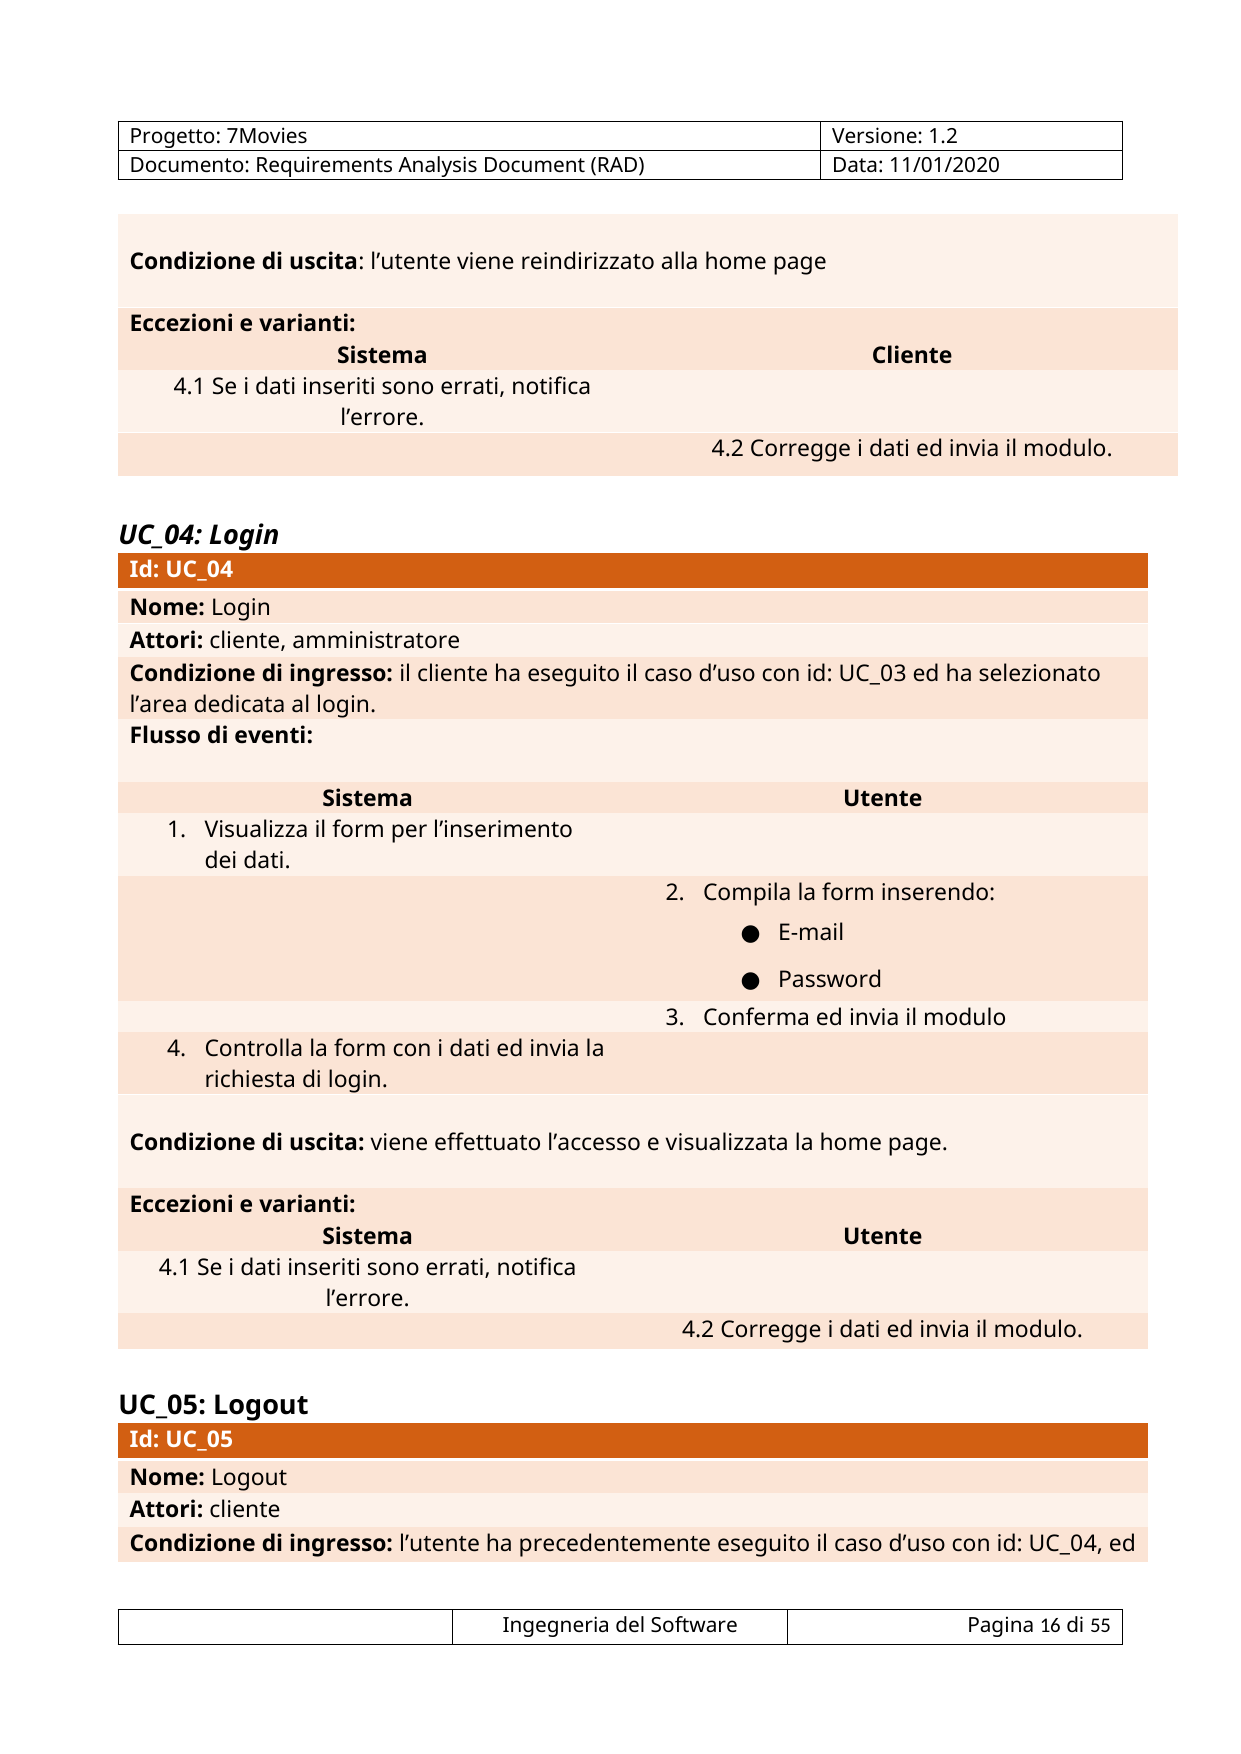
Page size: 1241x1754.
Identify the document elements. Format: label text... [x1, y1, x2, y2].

table_cell Sistema [118, 782, 617, 813]
table_cell Flusso di eventi: [118, 719, 617, 782]
table_cell Utente [617, 1188, 1148, 1251]
table_cell Cliente [646, 308, 1178, 370]
table_cell Attori: cliente [118, 1493, 1148, 1527]
table_cell Attori: cliente, amministratore [118, 624, 1148, 657]
table_cell Eccezioni e varianti: Sistema [118, 1188, 617, 1251]
text UC_05: Logout [118, 1386, 1122, 1422]
table_cell Nome: Login [118, 591, 1148, 623]
table_cell [617, 1251, 1148, 1313]
table_cell [118, 1001, 617, 1032]
table_header Id: UC_05 [118, 1423, 1148, 1458]
table_header Id: UC_04 [118, 553, 1148, 588]
table_cell [118, 1313, 617, 1349]
table_cell 4.2 Corregge i dati ed invia il modulo. [646, 433, 1178, 476]
table_cell Condizione di ingresso: il cliente ha eseguito il caso d’uso con id: UC_03 ed ha selezionato l’area dedicata al login. [118, 657, 1148, 719]
table_cell 4.1 Se i dati inseriti sono errati, notifica l’errore. [118, 370, 646, 432]
table_cell [118, 876, 617, 1001]
table_cell 4.2 Corregge i dati ed invia il modulo. [617, 1313, 1148, 1349]
table_cell 4.1 Se i dati inseriti sono errati, notifica l’errore. [118, 1251, 617, 1313]
table_cell [617, 813, 1148, 876]
table_cell Utente [617, 782, 1148, 813]
table_cell Eccezioni e varianti: Sistema [118, 308, 646, 370]
table_cell [118, 433, 646, 476]
table_cell Condizione di uscita: l’utente viene reindirizzato alla home page [118, 214, 1178, 307]
table_cell Visualizza il form per l’inserimento dei dati. [118, 813, 617, 876]
table_cell Compila la form inserendo: E-mail Password [617, 876, 1148, 1001]
table_cell [646, 370, 1178, 432]
table_cell [617, 1032, 1148, 1094]
table_cell Condizione di uscita: viene effettuato l’accesso e visualizzata la home page. [118, 1095, 1148, 1188]
table_cell Controlla la form con i dati ed invia la richiesta di login. [118, 1032, 617, 1094]
table_cell Nome: Logout [118, 1461, 1148, 1493]
table_cell Conferma ed invia il modulo [617, 1001, 1148, 1032]
table_cell [617, 719, 1148, 782]
table_cell Condizione di ingresso: l’utente ha precedentemente eseguito il caso d’uso con id: UC_04, ed [118, 1527, 1148, 1562]
text UC_04: Login [118, 516, 1122, 553]
